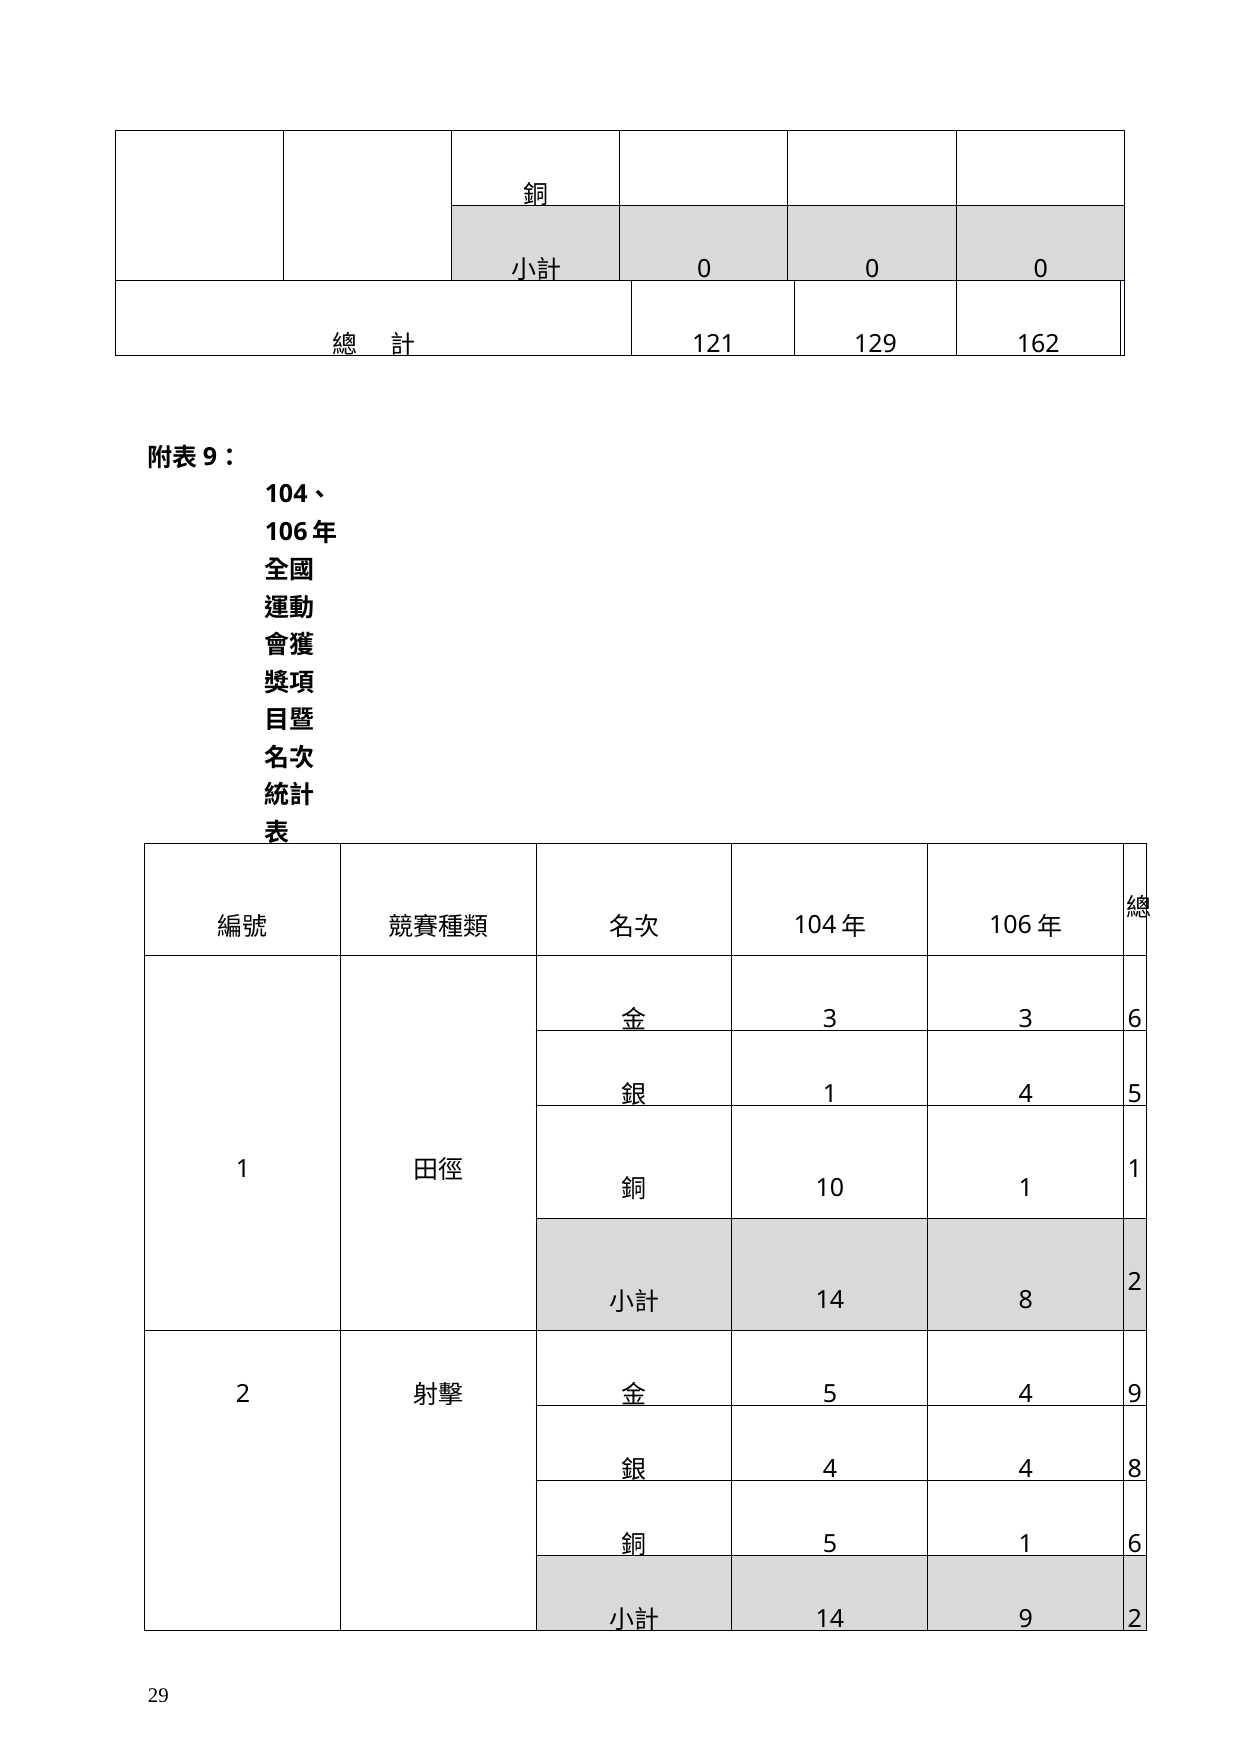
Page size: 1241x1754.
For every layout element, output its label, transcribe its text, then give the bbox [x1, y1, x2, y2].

table_cell 106年 [928, 844, 1123, 955]
table_cell 5 [732, 1331, 927, 1405]
table_cell 1 [145, 956, 340, 1330]
table_cell 10 [732, 1106, 927, 1218]
table_cell 22 [1124, 1219, 1146, 1330]
table_cell 總計 [1124, 844, 1146, 955]
table_cell 9 [928, 1556, 1123, 1630]
table_cell 129 [795, 281, 956, 355]
table_cell 1 [732, 1031, 927, 1105]
table_cell 0 [620, 206, 787, 280]
table_cell 9 [1124, 1331, 1146, 1405]
table_cell 104年 [732, 844, 927, 955]
table_cell 6 [1124, 956, 1146, 1030]
table_cell 銅 [537, 1106, 731, 1218]
table_cell 名次 [537, 844, 731, 955]
table_cell 射擊 [341, 1331, 536, 1630]
table_cell 田徑 [341, 956, 536, 1330]
table_cell 銀 [537, 1031, 731, 1105]
table_cell 銅 [537, 1481, 731, 1555]
table_cell 8 [928, 1219, 1123, 1330]
table_cell 4 [928, 1331, 1123, 1405]
table_cell 2 [145, 1331, 340, 1630]
table_cell [284, 131, 451, 280]
table_cell 4 [928, 1031, 1123, 1105]
table_cell 14 [732, 1219, 927, 1330]
table_cell 3 [928, 956, 1123, 1030]
table_cell 小計 [452, 206, 619, 280]
table_cell 8 [1124, 1406, 1146, 1480]
table_cell 5 [1124, 1031, 1146, 1105]
table_cell 6 [1124, 1481, 1146, 1555]
table_cell 銀 [537, 1406, 731, 1480]
table_cell 金 [537, 956, 731, 1030]
table_cell 銅 [452, 131, 619, 205]
table_cell 14 [732, 1556, 927, 1630]
table_cell 金 [537, 1331, 731, 1405]
table_cell 小計 [537, 1219, 731, 1330]
table_cell [116, 131, 283, 280]
table_header 附表9：104、106年全國運動會獲獎項目暨名次統計表 [145, 430, 340, 843]
table_cell 1 [928, 1481, 1123, 1555]
table_cell 4 [732, 1406, 927, 1480]
table_cell [957, 131, 1124, 205]
table_cell 0 [788, 206, 956, 280]
table_cell 5 [732, 1481, 927, 1555]
table_cell 小計 [537, 1556, 731, 1630]
table_cell 編號 [145, 844, 340, 955]
table_cell [620, 131, 787, 205]
table_cell 11 [1124, 1106, 1146, 1218]
table_cell 4 [928, 1406, 1123, 1480]
table_cell 總 計 [116, 281, 631, 355]
table_cell 1 [928, 1106, 1123, 1218]
table_cell 162 [957, 281, 1120, 355]
table_cell 121 [632, 281, 794, 355]
table_cell 2 [1124, 1556, 1146, 1630]
table_cell 0 [957, 206, 1124, 280]
table_cell 3 [732, 956, 927, 1030]
table_cell 競賽種類 [341, 844, 536, 955]
table_cell [788, 131, 956, 205]
